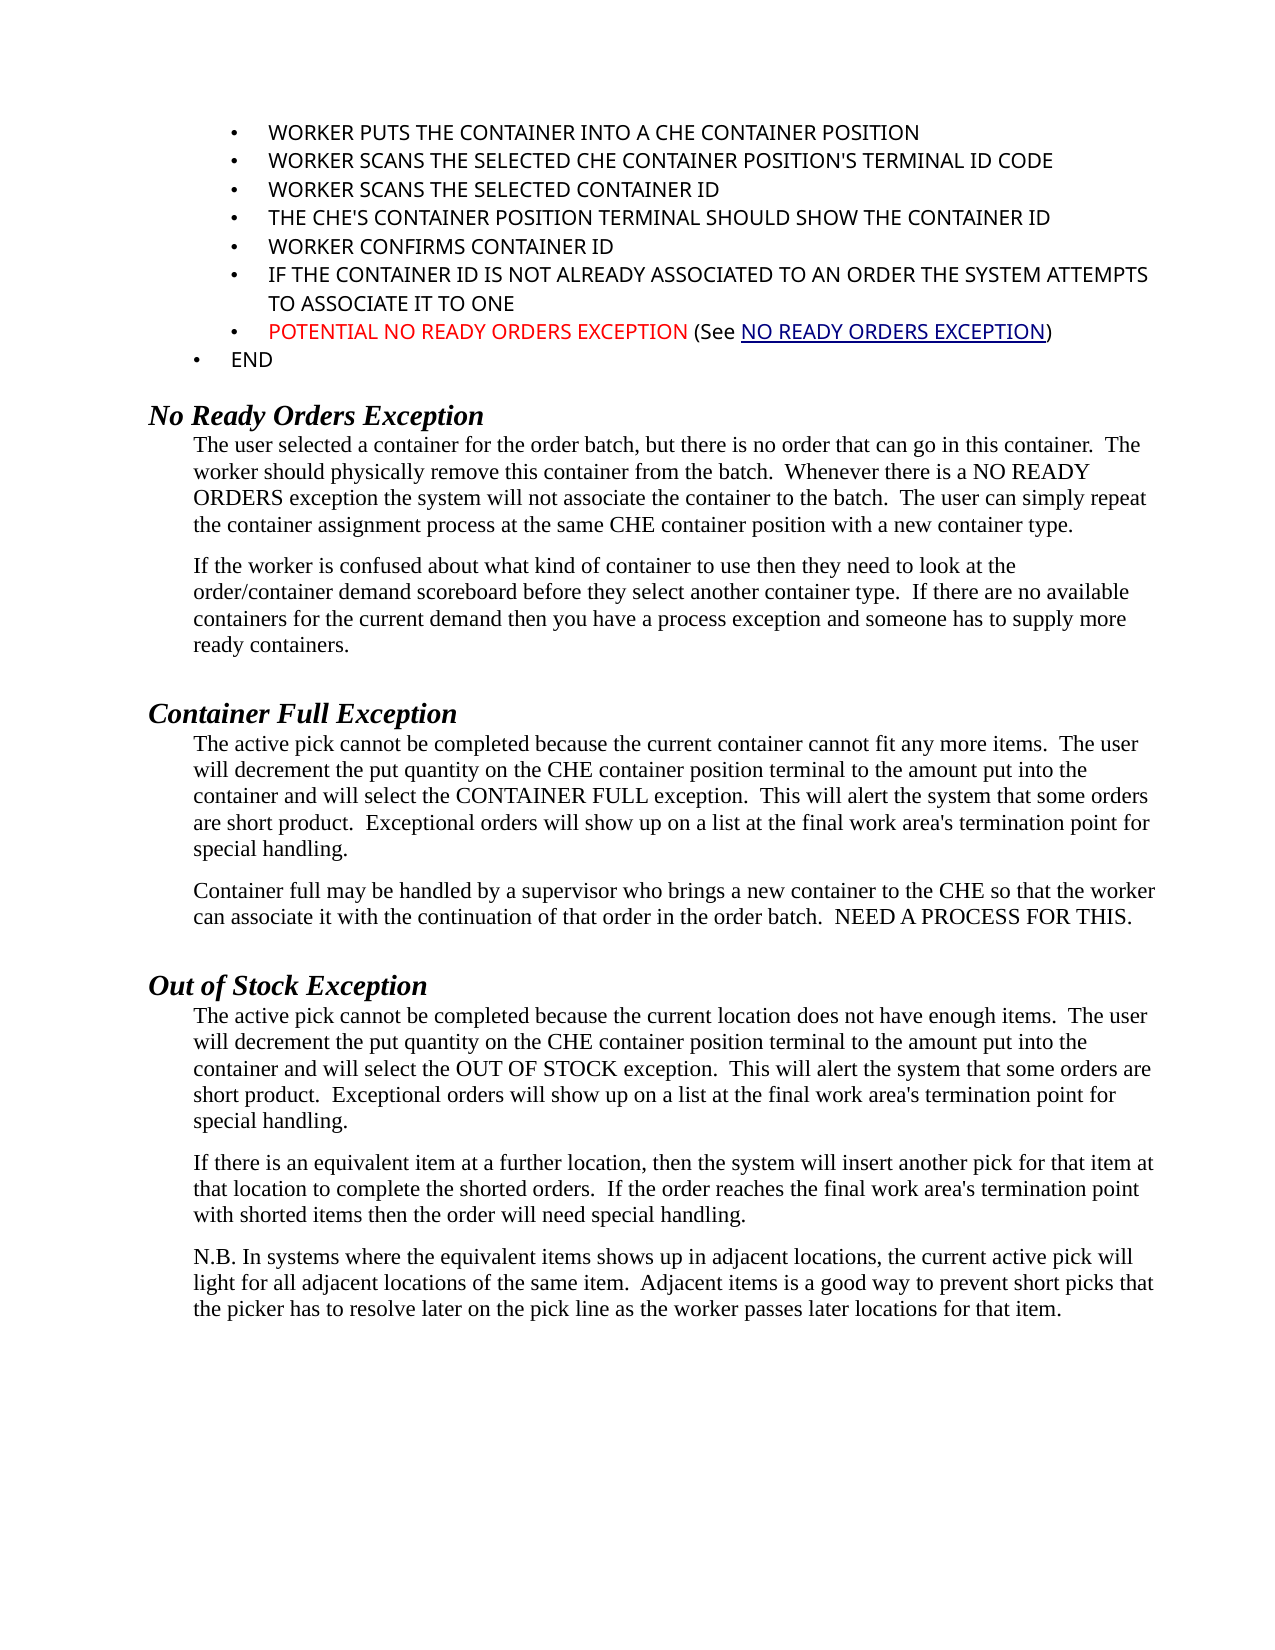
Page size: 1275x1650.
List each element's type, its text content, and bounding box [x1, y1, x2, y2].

text If there is an equivalent item at a further location, then the system will insert another pick for that item at that location to complete the shorted orders. If the order reaches the final work area's termination point with shorted items then the order will need special handling. [193, 1149, 1157, 1228]
subtitle IF THE CONTAINER ID IS NOT ALREADY ASSOCIATED TO AN ORDER THE SYSTEM ATTEMPTS TO ASSOCIATE IT TO ONE [231, 260, 1157, 317]
text The active pick cannot be completed because the current location does not have enough items. The user will decrement the put quantity on the CHE container position terminal to the amount put into the container and will select the OUT OF STOCK exception. This will alert the system that some orders are short product. Exceptional orders will show up on a list at the final work area's termination point for special handling. [193, 1002, 1157, 1134]
text If the worker is confused about what kind of container to use then they need to look at the order/container demand scoreboard before they select another container type. If there are no available containers for the current demand then you have a process exception and someone has to supply more ready containers. [193, 552, 1157, 657]
subtitle WORKER CONFIRMS CONTAINER ID [231, 232, 1157, 260]
subtitle END [193, 346, 1157, 374]
subtitle THE CHE'S CONTAINER POSITION TERMINAL SHOULD SHOW THE CONTAINER ID [231, 203, 1157, 232]
subtitle WORKER SCANS THE SELECTED CONTAINER ID [231, 175, 1157, 203]
subtitle POTENTIAL NO READY ORDERS EXCEPTION (See NO READY ORDERS EXCEPTION) [231, 317, 1157, 346]
subtitle Out of Stock Exception [148, 968, 1157, 1002]
text The user selected a container for the order batch, but there is no order that can go in this container. The worker should physically remove this container from the batch. Whenever there is a NO READY ORDERS exception the system will not associate the container to the batch. The user can simply repeat the container assignment process at the same CHE container position with a new container type. [193, 432, 1157, 537]
subtitle Container Full Exception [148, 696, 1157, 730]
subtitle WORKER PUTS THE CONTAINER INTO A CHE CONTAINER POSITION [231, 118, 1157, 147]
text The active pick cannot be completed because the current container cannot fit any more items. The user will decrement the put quantity on the CHE container position terminal to the amount put into the container and will select the CONTAINER FULL exception. This will alert the system that some orders are short product. Exceptional orders will show up on a list at the final work area's termination point for special handling. [193, 730, 1157, 862]
text Container full may be handled by a supervisor who brings a new container to the CHE so that the worker can associate it with the continuation of that order in the order batch. NEED A PROCESS FOR THIS. [193, 877, 1157, 929]
text N.B. In systems where the equivalent items shows up in adjacent locations, the current active pick will light for all adjacent locations of the same item. Adjacent items is a good way to prevent short picks that the picker has to resolve later on the pick line as the worker passes later locations for that item. [193, 1243, 1157, 1322]
subtitle WORKER SCANS THE SELECTED CHE CONTAINER POSITION'S TERMINAL ID CODE [231, 147, 1157, 175]
subtitle No Ready Orders Exception [148, 398, 1157, 432]
